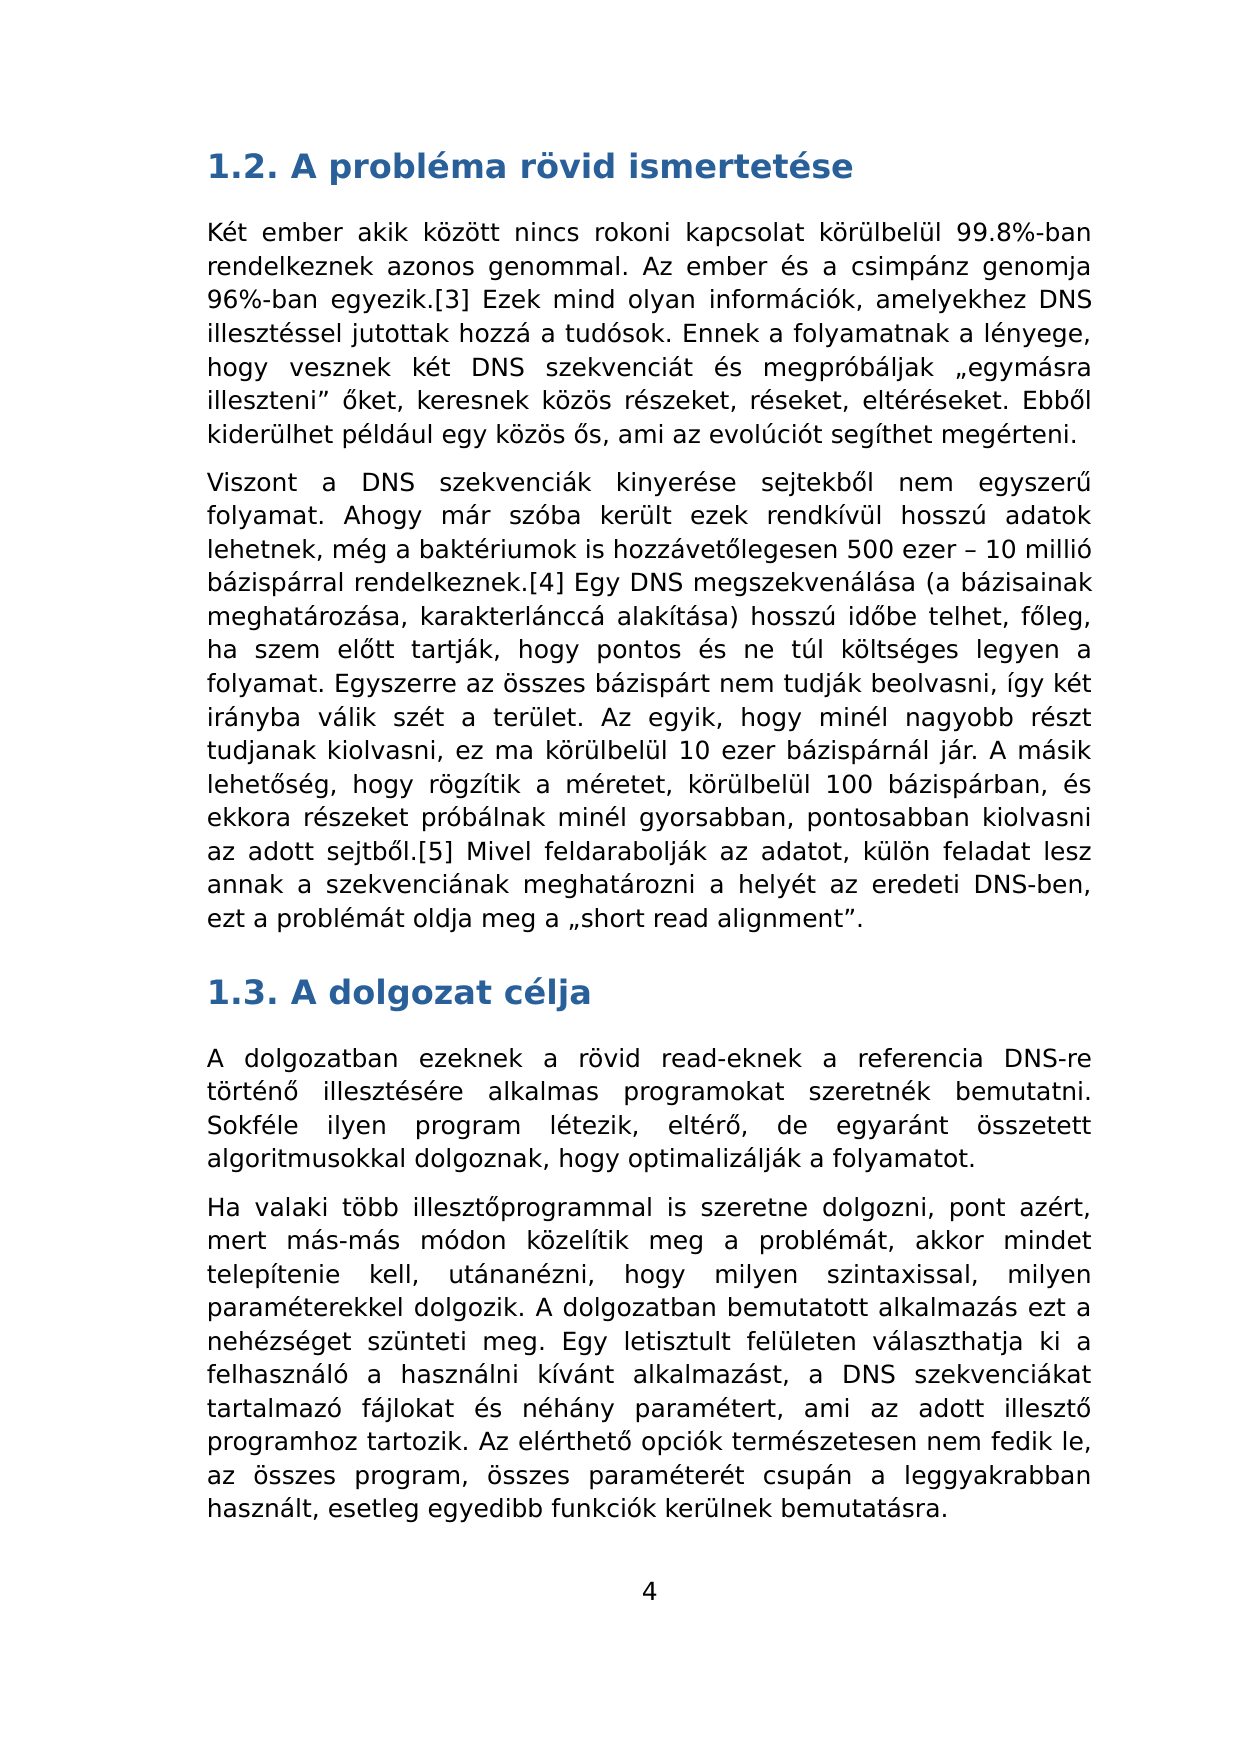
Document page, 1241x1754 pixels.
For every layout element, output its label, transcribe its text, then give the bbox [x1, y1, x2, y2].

subtitle A probléma rövid ismertetése [207, 148, 1093, 187]
text Két ember akik között nincs rokoni kapcsolat körülbelül 99.8%-ban rendelkeznek azonos genommal. Az ember és a csimpánz genomja 96%-ban egyezik.[3] Ezek mind olyan információk, amelyekhez DNS illesztéssel jutottak hozzá a tudósok. Ennek a folyamatnak a lényege, hogy vesznek két DNS szekvenciát és megpróbáljak „egymásra illeszteni” őket, keresnek közös részeket, réseket, eltéréseket. Ebből kiderülhet például egy közös ős, ami az evolúciót segíthet megérteni. [207, 219, 1093, 449]
text Ha valaki több illesztőprogrammal is szeretne dolgozni, pont azért, mert más-más módon közelítik meg a problémát, akkor mindet telepítenie kell, utánanézni, hogy milyen szintaxissal, milyen paraméterekkel dolgozik. A dolgozatban bemutatott alkalmazás ezt a nehézséget szünteti meg. Egy letisztult felületen választhatja ki a felhasználó a használni kívánt alkalmazást, a DNS szekvenciákat tartalmazó fájlokat és néhány paramétert, ami az adott illesztő programhoz tartozik. Az elérthető opciók természetesen nem fedik le, az összes program, összes paraméterét csupán a leggyakrabban használt, esetleg egyedibb funkciók kerülnek bemutatásra. [207, 1193, 1093, 1524]
text Viszont a DNS szekvenciák kinyerése sejtekből nem egyszerű folyamat. Ahogy már szóba került ezek rendkívül hosszú adatok lehetnek, még a baktériumok is hozzávetőlegesen 500 ezer – 10 millió bázispárral rendelkeznek.[4] Egy DNS megszekvenálása (a bázisainak meghatározása, karakterlánccá alakítása) hosszú időbe telhet, főleg, ha szem előtt tartják, hogy pontos és ne túl költséges legyen a folyamat. Egyszerre az összes bázispárt nem tudják beolvasni, így két irányba válik szét a terület. Az egyik, hogy minél nagyobb részt tudjanak kiolvasni, ez ma körülbelül 10 ezer bázispárnál jár. A másik lehetőség, hogy rögzítik a méretet, körülbelül 100 bázispárban, és ekkora részeket próbálnak minél gyorsabban, pontosabban kiolvasni az adott sejtből.[5] Mivel feldarabolják az adatot, külön feladat lesz annak a szekvenciának meghatározni a helyét az eredeti DNS-ben, ezt a problémát oldja meg a „short read alignment”. [207, 468, 1093, 933]
subtitle A dolgozat célja [207, 973, 1093, 1012]
text A dolgozatban ezeknek a rövid read-eknek a referencia DNS-re történő illesztésére alkalmas programokat szeretnék bemutatni. Sokféle ilyen program létezik, eltérő, de egyaránt összetett algoritmusokkal dolgoznak, hogy optimalizálják a folyamatot. [207, 1044, 1093, 1174]
